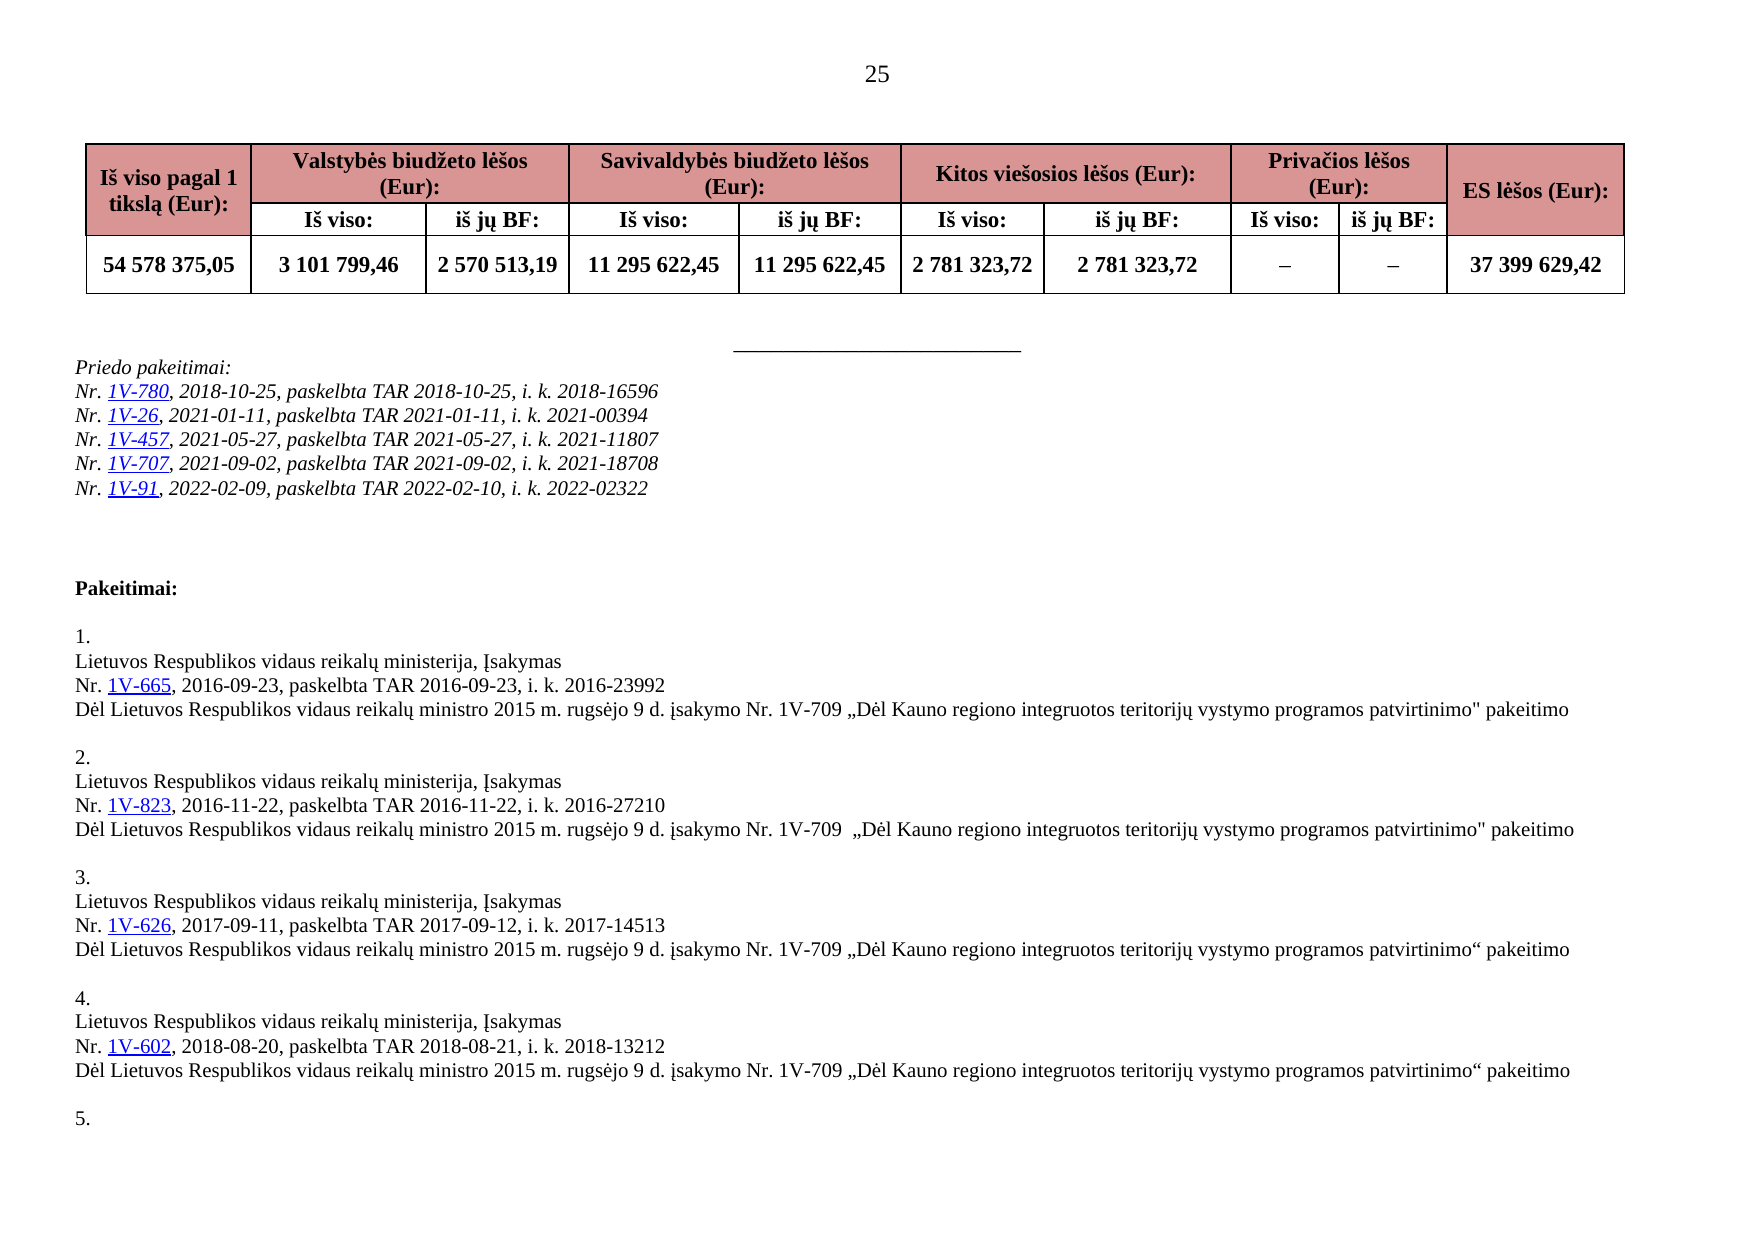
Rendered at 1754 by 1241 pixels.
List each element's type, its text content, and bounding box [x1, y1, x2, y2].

text 2. [75, 745, 1679, 769]
table_cell iš jų BF: [427, 204, 568, 235]
text Nr. 1V-457, 2021-05-27, paskelbta TAR 2021-05-27, i. k. 2021-11807 [75, 427, 1679, 451]
table_cell – [1232, 236, 1338, 293]
table_cell 3 101 799,46 [252, 236, 425, 293]
text Nr. 1V-707, 2021-09-02, paskelbta TAR 2021-09-02, i. k. 2021-18708 [75, 451, 1679, 475]
table_cell Iš viso: [1232, 204, 1338, 235]
table_cell 2 570 513,19 [427, 236, 568, 293]
text Lietuvos Respublikos vidaus reikalų ministerija, Įsakymas [75, 889, 1679, 913]
table_header Kitos viešosios lėšos (Eur): [902, 145, 1230, 202]
text Priedo pakeitimai: [75, 355, 1679, 379]
table_cell iš jų BF: [1340, 204, 1446, 235]
table_cell Iš viso: [902, 204, 1043, 235]
text Nr. 1V-91, 2022-02-09, paskelbta TAR 2022-02-10, i. k. 2022-02322 [75, 475, 1679, 499]
table_cell iš jų BF: [1045, 204, 1230, 235]
table_cell 54 578 375,05 [87, 236, 250, 293]
text Lietuvos Respublikos vidaus reikalų ministerija, Įsakymas [75, 648, 1679, 673]
text Dėl Lietuvos Respublikos vidaus reikalų ministro 2015 m. rugsėjo 9 d. įsakymo Nr. 1V-709 „Dėl Kauno regiono integruotos teritorijų vystymo programos patvirtinimo" pakeitimo [75, 697, 1679, 721]
table_header ES lėšos (Eur): [1448, 145, 1623, 235]
text Dėl Lietuvos Respublikos vidaus reikalų ministro 2015 m. rugsėjo 9 d. įsakymo Nr. 1V-709 „Dėl Kauno regiono integruotos teritorijų vystymo programos patvirtinimo“ pakeitimo [75, 1058, 1679, 1082]
table_cell [1231, 294, 1339, 326]
table_cell 2 781 323,72 [1045, 236, 1230, 293]
table_cell [569, 294, 738, 326]
text Nr. 1V-665, 2016-09-23, paskelbta TAR 2016-09-23, i. k. 2016-23992 [75, 673, 1679, 697]
table_cell – [1340, 236, 1446, 293]
table_cell 37 399 629,42 [1448, 236, 1624, 293]
table_cell 2 781 323,72 [902, 236, 1043, 293]
text Nr. 1V-626, 2017-09-11, paskelbta TAR 2017-09-12, i. k. 2017-14513 [75, 913, 1679, 937]
table_cell Iš viso: [252, 204, 425, 235]
text 4. [75, 985, 1679, 1009]
table_cell 11 295 622,45 [740, 236, 900, 293]
text Nr. 1V-823, 2016-11-22, paskelbta TAR 2016-11-22, i. k. 2016-27210 [75, 793, 1679, 817]
text _______________________ [75, 326, 1679, 355]
table_cell Iš viso: [570, 204, 738, 235]
table_cell [86, 294, 251, 326]
text Dėl Lietuvos Respublikos vidaus reikalų ministro 2015 m. rugsėjo 9 d. įsakymo Nr. 1V-709 „Dėl Kauno regiono integruotos teritorijų vystymo programos patvirtinimo“ pakeitimo [75, 937, 1679, 961]
text Nr. 1V-602, 2018-08-20, paskelbta TAR 2018-08-21, i. k. 2018-13212 [75, 1033, 1679, 1058]
table_cell iš jų BF: [740, 204, 900, 235]
table_cell [426, 294, 569, 326]
text 5. [75, 1106, 1679, 1130]
table_header Iš viso pagal 1 tikslą (Eur): [87, 145, 250, 235]
table_cell [901, 294, 1044, 326]
text Dėl Lietuvos Respublikos vidaus reikalų ministro 2015 m. rugsėjo 9 d. įsakymo Nr. 1V-709 „Dėl Kauno regiono integruotos teritorijų vystymo programos patvirtinimo" pakeitimo [75, 817, 1679, 841]
table_cell 11 295 622,45 [570, 236, 738, 293]
text Lietuvos Respublikos vidaus reikalų ministerija, Įsakymas [75, 769, 1679, 793]
table_cell [1447, 294, 1624, 326]
table_header Privačios lėšos (Eur): [1232, 145, 1446, 202]
table_cell [739, 294, 901, 326]
text 3. [75, 865, 1679, 889]
text Lietuvos Respublikos vidaus reikalų ministerija, Įsakymas [75, 1009, 1679, 1033]
table_header Savivaldybės biudžeto lėšos (Eur): [570, 145, 900, 202]
text Nr. 1V-26, 2021-01-11, paskelbta TAR 2021-01-11, i. k. 2021-00394 [75, 403, 1679, 427]
text 1. [75, 624, 1679, 648]
table_cell [1044, 294, 1231, 326]
table_header Valstybės biudžeto lėšos (Eur): [252, 145, 568, 202]
text Pakeitimai: [75, 576, 1679, 600]
table_cell [1339, 294, 1447, 326]
table_cell [251, 294, 426, 326]
text Nr. 1V-780, 2018-10-25, paskelbta TAR 2018-10-25, i. k. 2018-16596 [75, 379, 1679, 403]
